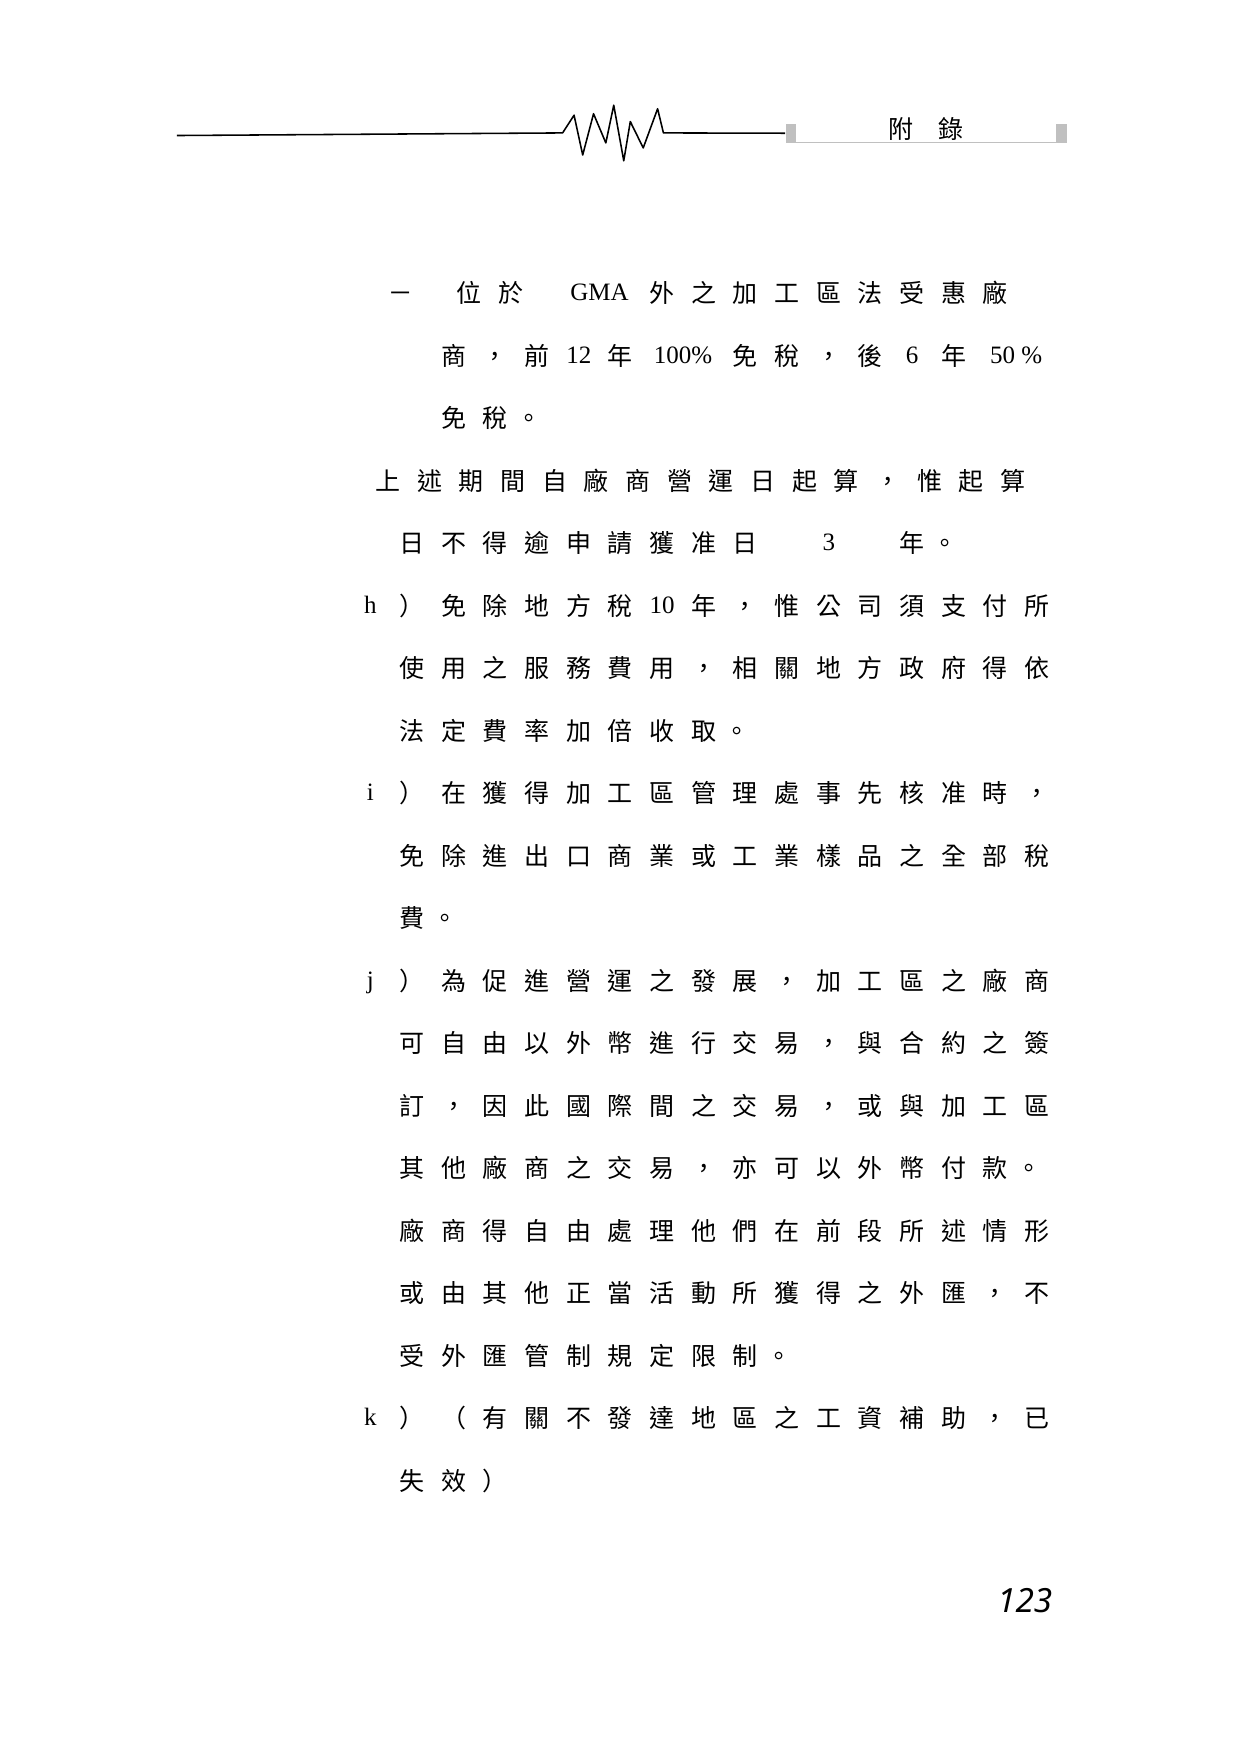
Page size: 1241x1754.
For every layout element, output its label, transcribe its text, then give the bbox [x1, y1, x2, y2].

text ─ 位於GMA外之加工區法受惠廠商，前12年100%免稅，後6年50 %免稅。 [367, 250, 1058, 438]
text i）在獲得加工區管理處事先核准時，免除進出口商業或工業樣品之全部稅費。 [330, 750, 1058, 938]
text 上述期間自廠商營運日起算，惟起算日不得逾申請獲准日3年。 [330, 438, 1058, 563]
text h）免除地方稅10年，惟公司須支付所使用之服務費用，相關地方政府得依法定費率加倍收取。 [330, 563, 1058, 750]
text j）為促進營運之發展，加工區之廠商可自由以外幣進行交易，與合約之簽訂，因此國際間之交易，或與加工區其他廠商之交易，亦可以外幣付款。廠商得自由處理他們在前段所述情形或由其他正當活動所獲得之外匯，不受外匯管制規定限制。 [330, 938, 1058, 1375]
text k）（有關不發達地區之工資補助，已失效） [330, 1375, 1058, 1500]
